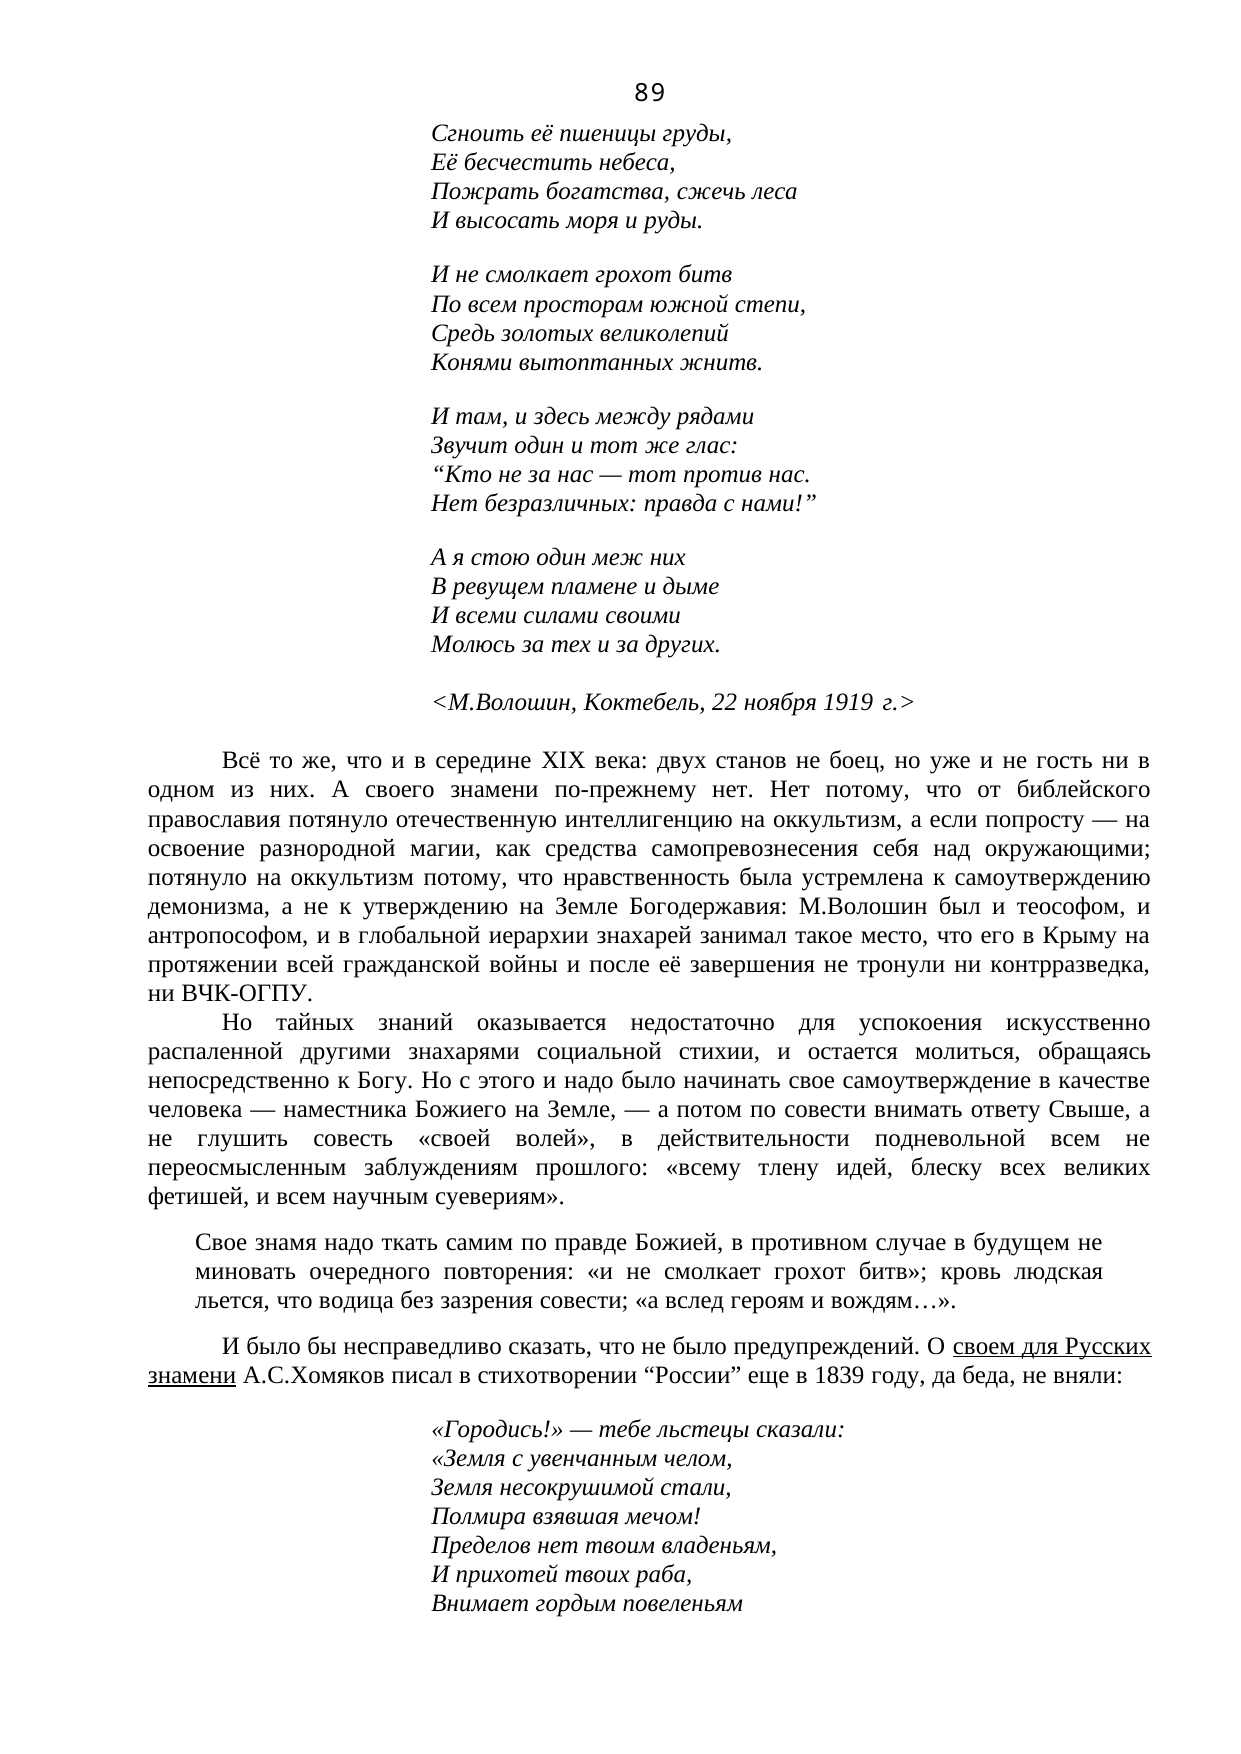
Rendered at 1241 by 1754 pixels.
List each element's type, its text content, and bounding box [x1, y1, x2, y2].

text Свое знамя надо ткать самим по правде Божией, в противном случае в будущем не миновать очередного повторения: «и не смолкает грохот битв»; кровь людская льется, что водица без зазрения совести; «а вслед героям и вождям…». [195, 1227, 1104, 1314]
text Всё то же, что и в середине XIX века: двух станов не боец, но уже и не гость ни в одном из них. А своего знамени по-прежнему нет. Нет потому, что от библейского православия потянуло отечественную интеллигенцию на оккультизм, а если попросту — на освоение разнородной магии, как средства самопревознесения себя над окружающими; потянуло на оккультизм потому, что нравственность была устремлена к самоутверждению демонизма, а не к утверждению на Земле Богодержавия: М.Волошин был и теософом, и антропософом, и в глобальной иерархии знахарей занимал такое место, что его в Крыму на протяжении всей гражданской войны и после её завершения не тронули ни контрразведка, ни ВЧК-ОГПУ. [148, 745, 1152, 1007]
text И не смолкает грохот битв По всем просторам южной степи, Средь золотых великолепий Конями вытоптанных жнитв. [431, 259, 1152, 376]
text Но тайных знаний оказывается недостаточно для успокоения искусственно распаленной другими знахарями социальной стихии, и остается молиться, обращаясь непосредственно к Богу. Но с этого и надо было начинать свое самоутверждение в качестве человека — наместника Божиего на Земле, — а потом по совести внимать ответу Свыше, а не глушить совесть «своей волей», в действительности подневольной всем не переосмысленным заблуждениям прошлого: «всему тлену идей, блеску всех великих фетишей, и всем научным суевериям». [148, 1007, 1152, 1210]
text А я стою один меж них В ревущем пламене и дыме И всеми силами своими Молюсь за тех и за других. <М.Волошин, Коктебель, 22 ноября 1919 г.> [431, 542, 1152, 716]
text «Городись!» — тебе льстецы сказали: «Земля с увенчанным челом, Земля несокрушимой стали, Полмира взявшая мечом! Пределов нет твоим владеньям, И прихотей твоих раба, Внимает гордым повеленьям [431, 1414, 1152, 1617]
text Сгноить её пшеницы груды, Её бесчестить небеса, Пожрать богатства, сжечь леса И высосать моря и руды. [431, 118, 1152, 234]
text И там, и здесь между рядами Звучит один и тот же глас: “Кто не за нас — тот против нас. Нет безразличных: правда с нами!” [431, 401, 1152, 517]
text И было бы несправедливо сказать, что не было предупреждений. О своем для Русских знамени А.С.Хомяков писал в стихотворении “России” еще в 1839 году, да беда, не вняли: [148, 1331, 1152, 1389]
